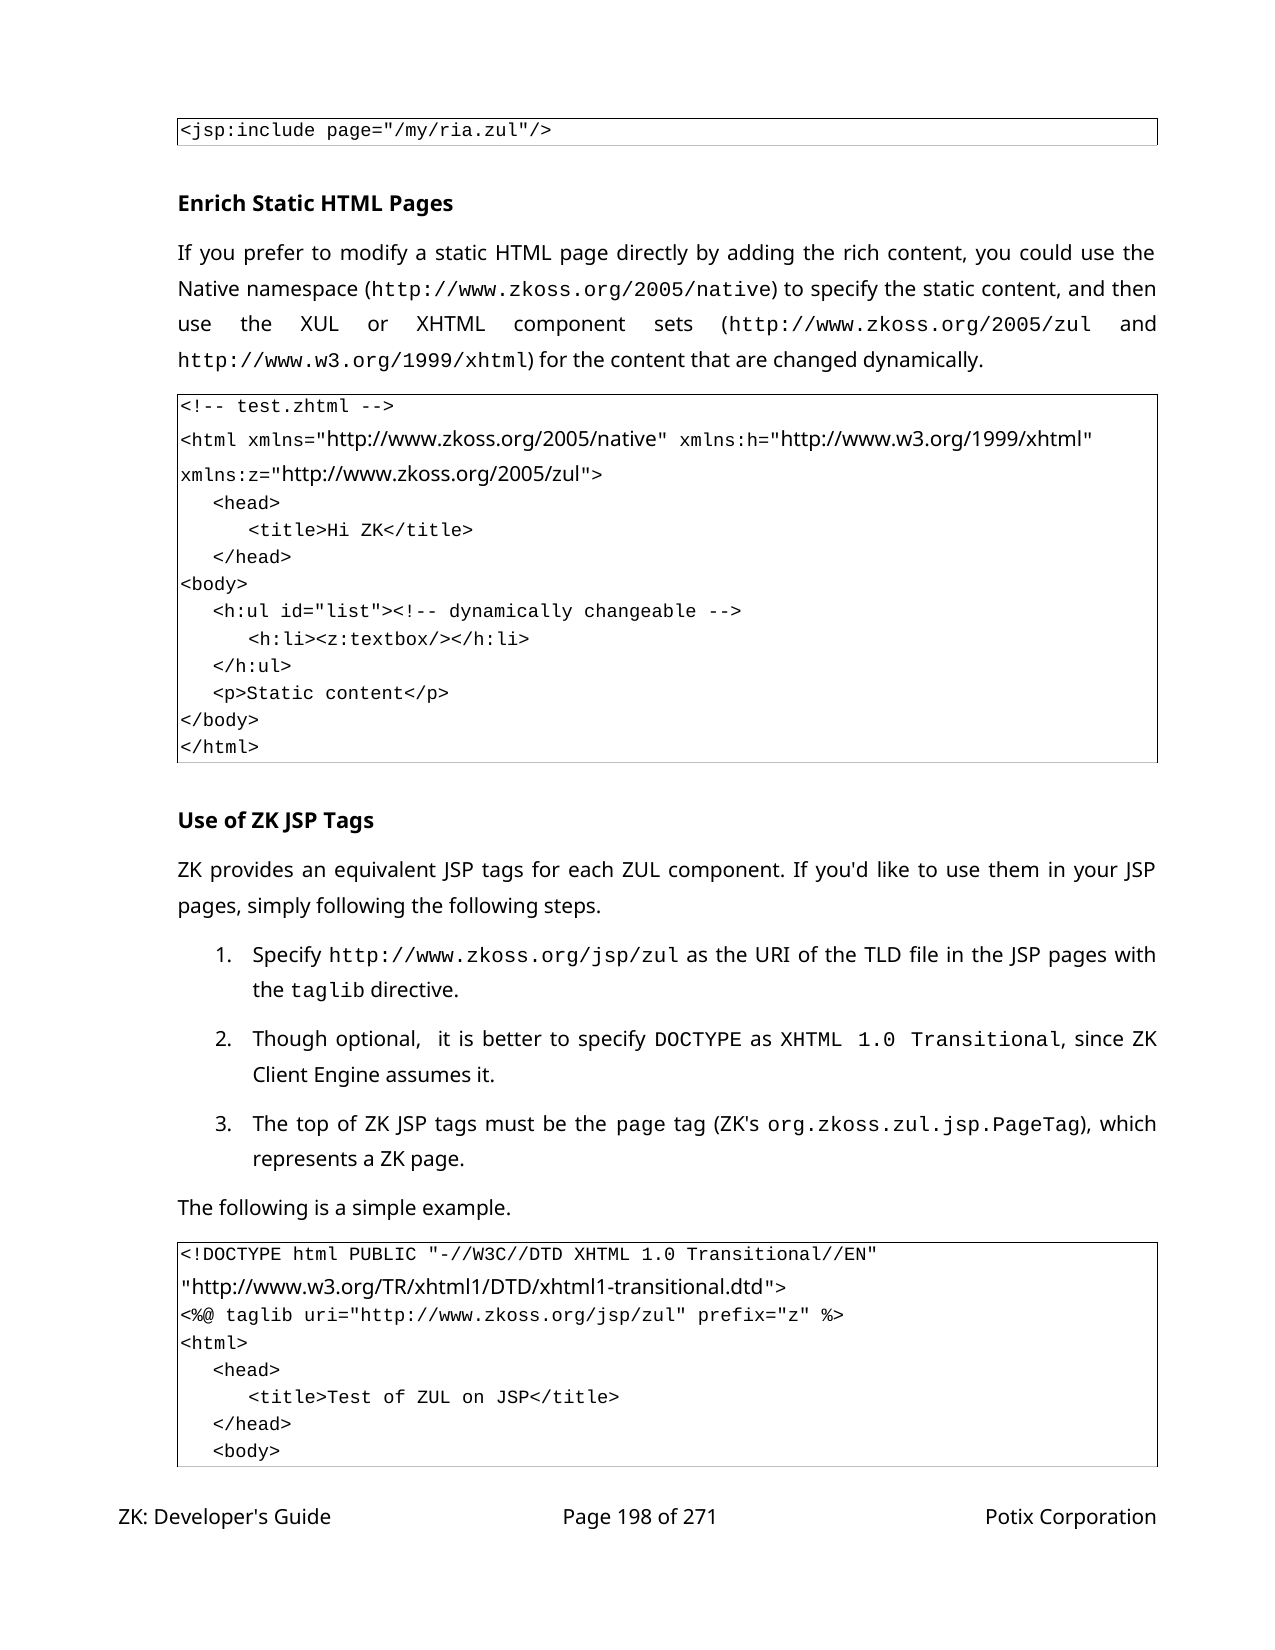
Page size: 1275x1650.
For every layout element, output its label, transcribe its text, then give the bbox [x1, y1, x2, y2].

text <html> [178, 1331, 1157, 1355]
text The following is a simple example. [177, 1193, 1157, 1221]
text </html> [178, 735, 1157, 762]
text <body> [178, 572, 1157, 596]
text <p>Static content</p> [178, 681, 1157, 705]
text </head> [178, 545, 1157, 569]
text <%@ taglib uri="http://www.zkoss.org/jsp/zul" prefix="z" %> [178, 1303, 1157, 1328]
text <title>Test of ZUL on JSP</title> [178, 1385, 1157, 1409]
subtitle Use of ZK JSP Tags [177, 805, 1157, 835]
text <!-- test.zhtml --> [178, 395, 1157, 418]
text "http://www.w3.org/TR/xhtml1/DTD/xhtml1-transitional.dtd"> [178, 1269, 1157, 1300]
text <head> [178, 1358, 1157, 1382]
text <body> [178, 1439, 1157, 1466]
text </head> [178, 1412, 1157, 1436]
text ZK provides an equivalent JSP tags for each ZUL component. If you'd like to use them in your JSP pages, simply following the following steps. [177, 856, 1157, 919]
text If you prefer to modify a static HTML page directly by adding the rich content, you could use the Native namespace (http://www.zkoss.org/2005/native) to specify the static content, and then use the XUL or XHTML component sets (http://www.zkoss.org/2005/zul and http://www.w3.org/1999/xhtml) for the content that are changed dynamically. [177, 238, 1157, 373]
text <jsp:include page="/my/ria.zul"/> [178, 119, 1157, 145]
text <h:li><z:textbox/></h:li> [178, 626, 1157, 651]
list Though optional, it is better to specify DOCTYPE as XHTML 1.0 Transitional, since ZK Client Engine assumes it. [215, 1024, 1157, 1088]
text <head> [178, 491, 1157, 515]
list The top of ZK JSP tags must be the page tag (ZK's org.zkoss.zul.jsp.PageTag), which represents a ZK page. [215, 1109, 1157, 1172]
list Specify http://www.zkoss.org/jsp/zul as the URI of the TLD file in the JSP pages with the taglib directive. [215, 940, 1157, 1004]
text <title>Hi ZK</title> [178, 518, 1157, 542]
text <h:ul id="list"><!-- dynamically changeable --> [178, 599, 1157, 623]
text </h:ul> [178, 654, 1157, 678]
text <!DOCTYPE html PUBLIC "-//W3C//DTD XHTML 1.0 Transitional//EN" [178, 1243, 1157, 1266]
text <html xmlns="http://www.zkoss.org/2005/native" xmlns:h="http://www.w3.org/1999/xhtml" xmlns:z="http://www.zkoss.org/2005/zul"> [178, 421, 1157, 488]
text </body> [178, 708, 1157, 732]
subtitle Enrich Static HTML Pages [177, 188, 1157, 218]
